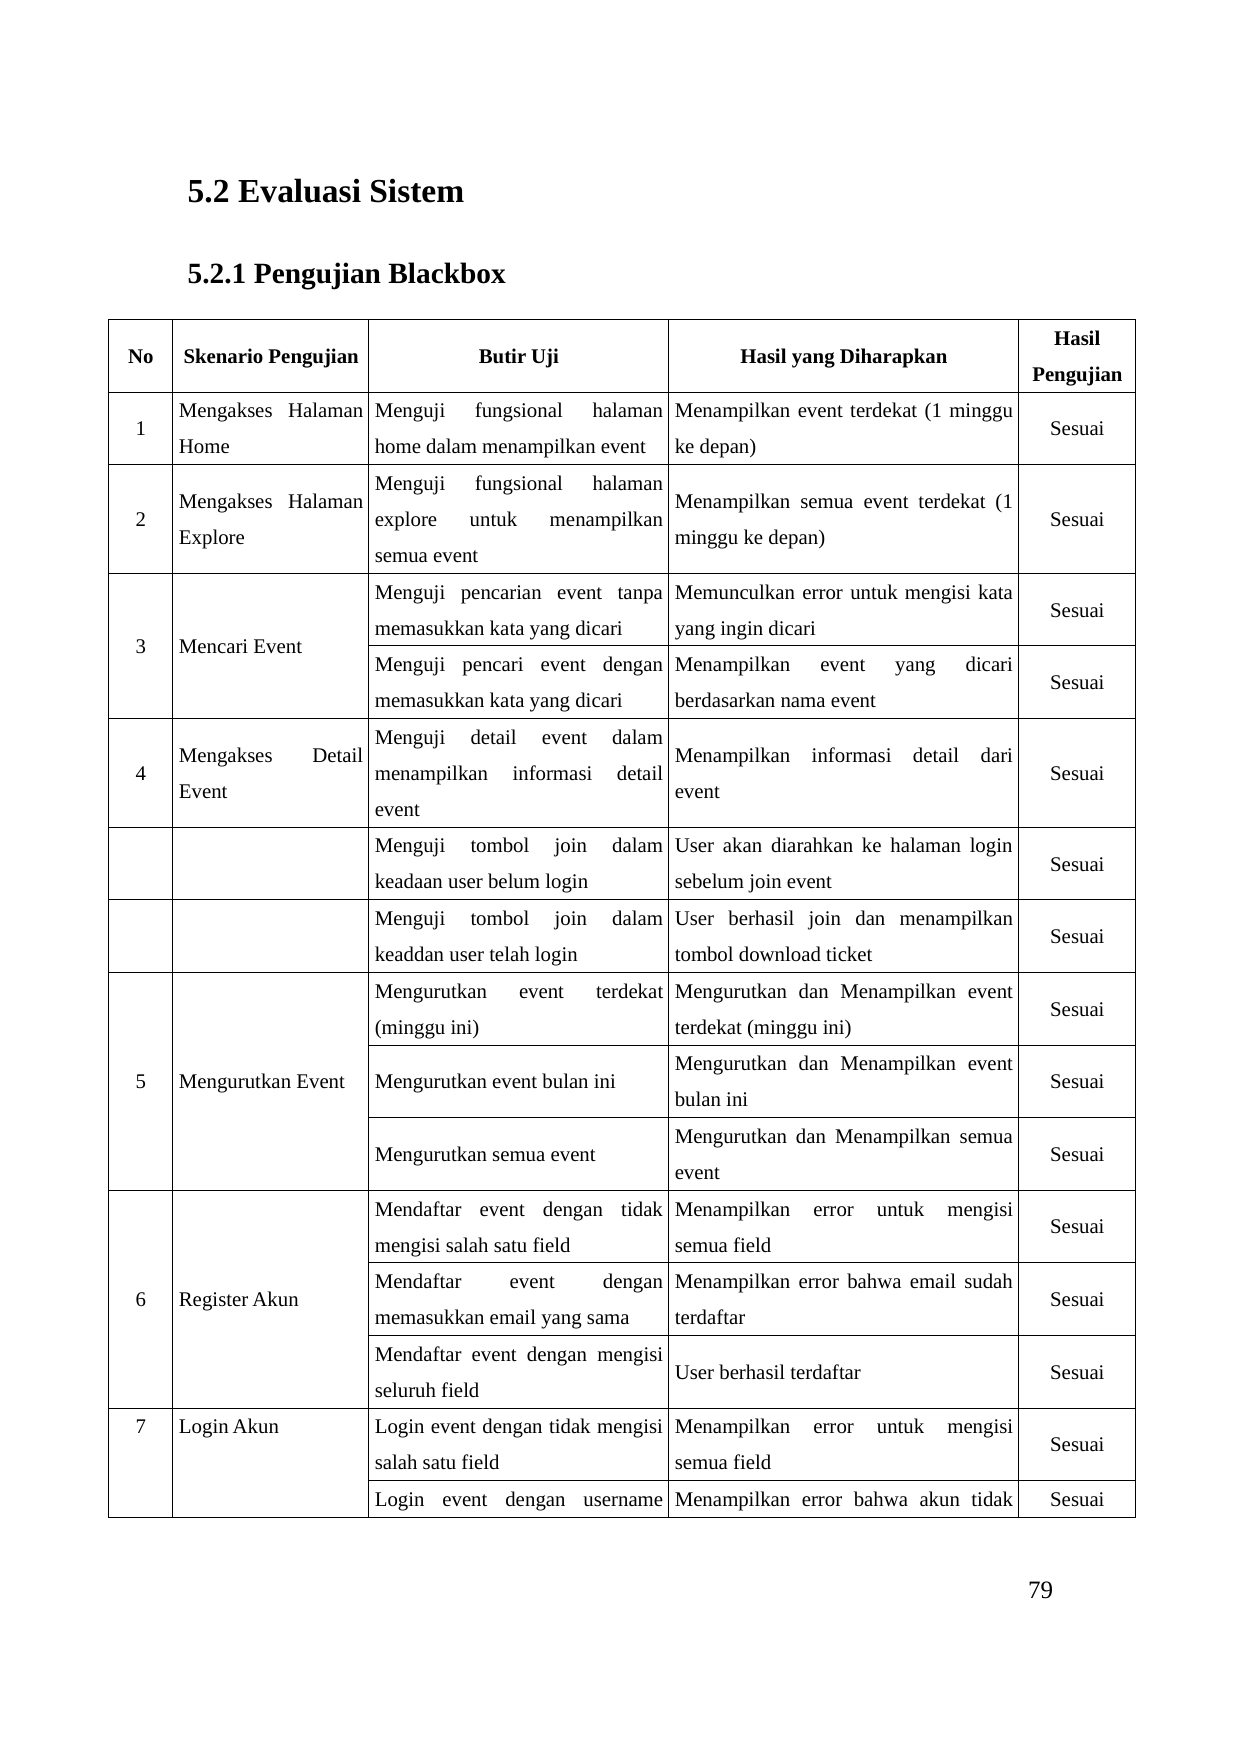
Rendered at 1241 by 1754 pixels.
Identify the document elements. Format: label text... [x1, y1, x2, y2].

table_cell Menguji fungsional halaman explore untuk menampilkan semua event [369, 465, 668, 573]
table_cell User berhasil join dan menampilkan tombol download ticket [669, 900, 1018, 972]
table_cell Sesuai [1019, 646, 1135, 718]
table_cell Menampilkan error untuk mengisi semua field [669, 1191, 1018, 1262]
table_cell 7 [109, 1409, 172, 1517]
table_cell User berhasil terdaftar [669, 1336, 1018, 1407]
table_cell Mengurutkan dan Menampilkan event bulan ini [669, 1046, 1018, 1117]
table_cell Mengakses Detail Event [173, 719, 368, 827]
table_header Hasil Pengujian [1019, 320, 1135, 392]
table_cell Mengurutkan event terdekat (minggu ini) [369, 973, 668, 1044]
table_cell Mendaftar event dengan memasukkan email yang sama [369, 1263, 668, 1335]
table_cell Mengurutkan dan Menampilkan event terdekat (minggu ini) [669, 973, 1018, 1044]
table_header No [109, 320, 172, 392]
subtitle Pengujian Blackbox [187, 256, 1053, 289]
subtitle Evaluasi Sistem [187, 171, 1053, 209]
table_cell Sesuai [1019, 1191, 1135, 1262]
table_cell User akan diarahkan ke halaman login sebelum join event [669, 828, 1018, 899]
table_cell Mengurutkan event bulan ini [369, 1046, 668, 1117]
table_cell Sesuai [1019, 828, 1135, 899]
table_cell Mengurutkan Event [173, 973, 368, 1190]
table_cell Mengurutkan semua event [369, 1118, 668, 1190]
table_cell Sesuai [1019, 1118, 1135, 1190]
table_header Butir Uji [369, 320, 668, 392]
table_cell Sesuai [1019, 1481, 1135, 1517]
table_cell Memunculkan error untuk mengisi kata yang ingin dicari [669, 574, 1018, 645]
table_cell Menguji tombol join dalam keaddan user telah login [369, 900, 668, 972]
table_cell Menguji tombol join dalam keadaan user belum login [369, 828, 668, 899]
table_cell Sesuai [1019, 393, 1135, 464]
table_cell Menampilkan event yang dicari berdasarkan nama event [669, 646, 1018, 718]
table_cell Menguji detail event dalam menampilkan informasi detail event [369, 719, 668, 827]
table_header Hasil yang Diharapkan [669, 320, 1018, 392]
table_cell Mengakses Halaman Home [173, 393, 368, 464]
table_cell Mengakses Halaman Explore [173, 465, 368, 573]
table_cell Menampilkan semua event terdekat (1 minggu ke depan) [669, 465, 1018, 573]
table_cell 3 [109, 574, 172, 718]
table_cell Menampilkan informasi detail dari event [669, 719, 1018, 827]
table_cell Mengurutkan dan Menampilkan semua event [669, 1118, 1018, 1190]
table_cell 1 [109, 393, 172, 464]
table_cell Sesuai [1019, 1263, 1135, 1335]
table_cell Register Akun [173, 1191, 368, 1407]
table_cell Sesuai [1019, 1409, 1135, 1480]
table_cell Menampilkan error bahwa akun tidak [669, 1481, 1018, 1517]
table_cell Menampilkan error untuk mengisi semua field [669, 1409, 1018, 1480]
table_cell Menampilkan event terdekat (1 minggu ke depan) [669, 393, 1018, 464]
table_cell Menampilkan error bahwa email sudah terdaftar [669, 1263, 1018, 1335]
table_cell [109, 900, 172, 972]
table_cell Menguji fungsional halaman home dalam menampilkan event [369, 393, 668, 464]
table_cell Sesuai [1019, 973, 1135, 1044]
table_cell Menguji pencarian event tanpa memasukkan kata yang dicari [369, 574, 668, 645]
table_cell Sesuai [1019, 1336, 1135, 1407]
table_cell Login Akun [173, 1409, 368, 1517]
table_cell Mendaftar event dengan mengisi seluruh field [369, 1336, 668, 1407]
table_cell Sesuai [1019, 900, 1135, 972]
table_cell Mencari Event [173, 574, 368, 718]
table_cell Login event dengan tidak mengisi salah satu field [369, 1409, 668, 1480]
table_cell Sesuai [1019, 465, 1135, 573]
table_cell Sesuai [1019, 574, 1135, 645]
table_header Skenario Pengujian [173, 320, 368, 392]
table_cell 2 [109, 465, 172, 573]
table_cell Mendaftar event dengan tidak mengisi salah satu field [369, 1191, 668, 1262]
table_cell Menguji pencari event dengan memasukkan kata yang dicari [369, 646, 668, 718]
table_cell Sesuai [1019, 719, 1135, 827]
table_cell Sesuai [1019, 1046, 1135, 1117]
table_cell [109, 828, 172, 899]
table_cell 4 [109, 719, 172, 827]
table_cell Login event dengan username [369, 1481, 668, 1517]
table_cell 6 [109, 1191, 172, 1407]
table_cell [173, 828, 368, 899]
table_cell 5 [109, 973, 172, 1190]
table_cell [173, 900, 368, 972]
